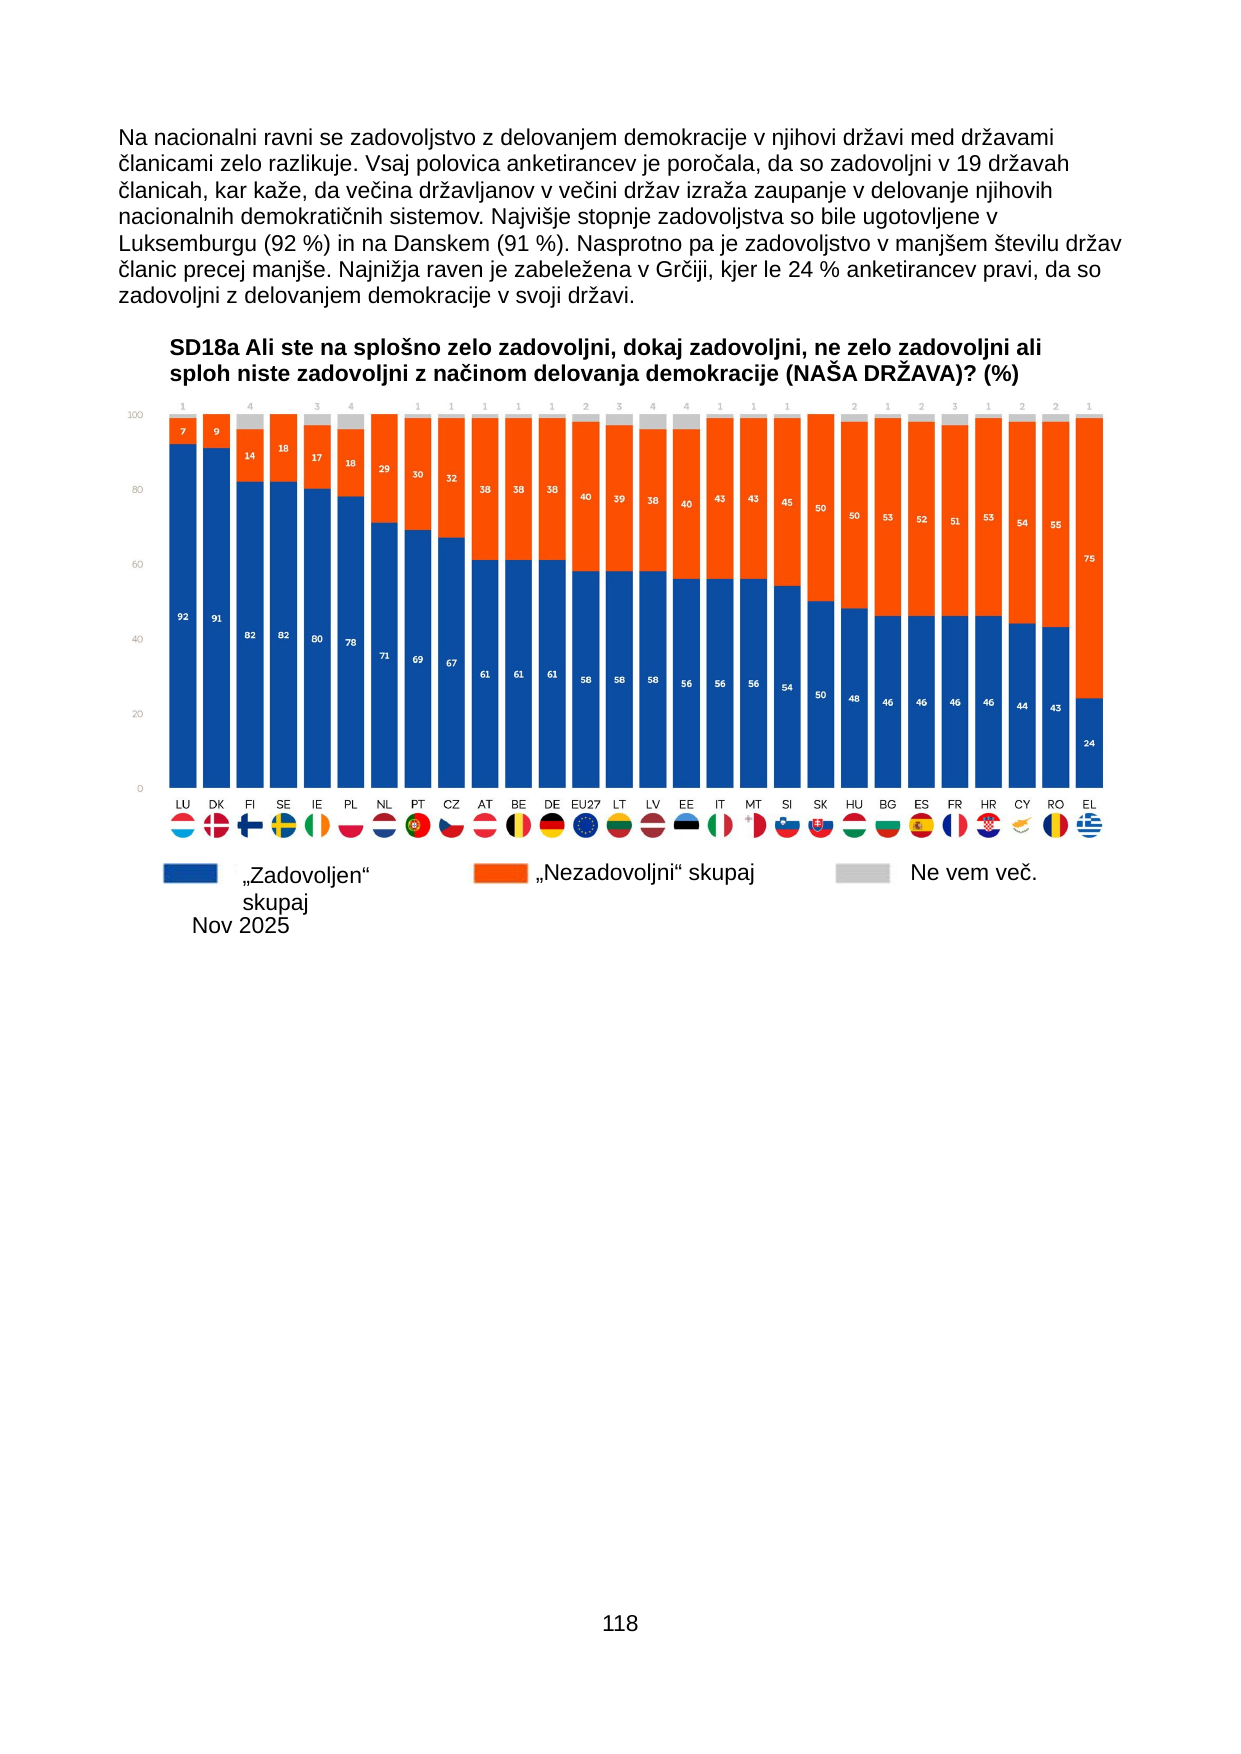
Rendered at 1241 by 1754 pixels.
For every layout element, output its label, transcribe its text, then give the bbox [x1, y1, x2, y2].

text Na nacionalni ravni se zadovoljstvo z delovanjem demokracije v njihovi državi med državami članicami zelo razlikuje. Vsaj polovica anketirancev je poročala, da so zadovoljni v 19 državah članicah, kar kaže, da večina državljanov v večini držav izraža zaupanje v delovanje njihovih nacionalnih demokratičnih sistemov. Najvišje stopnje zadovoljstva so bile ugotovljene v Luksemburgu (92 %) in na Danskem (91 %). Nasprotno pa je zadovoljstvo v manjšem številu držav članic precej manjše. Najnižja raven je zabeležena v Grčiji, kjer le 24 % anketirancev pravi, da so zadovoljni z delovanjem demokracije v svoji državi. [118, 124, 1122, 308]
picture [153, 849, 897, 888]
picture [118, 394, 1112, 844]
